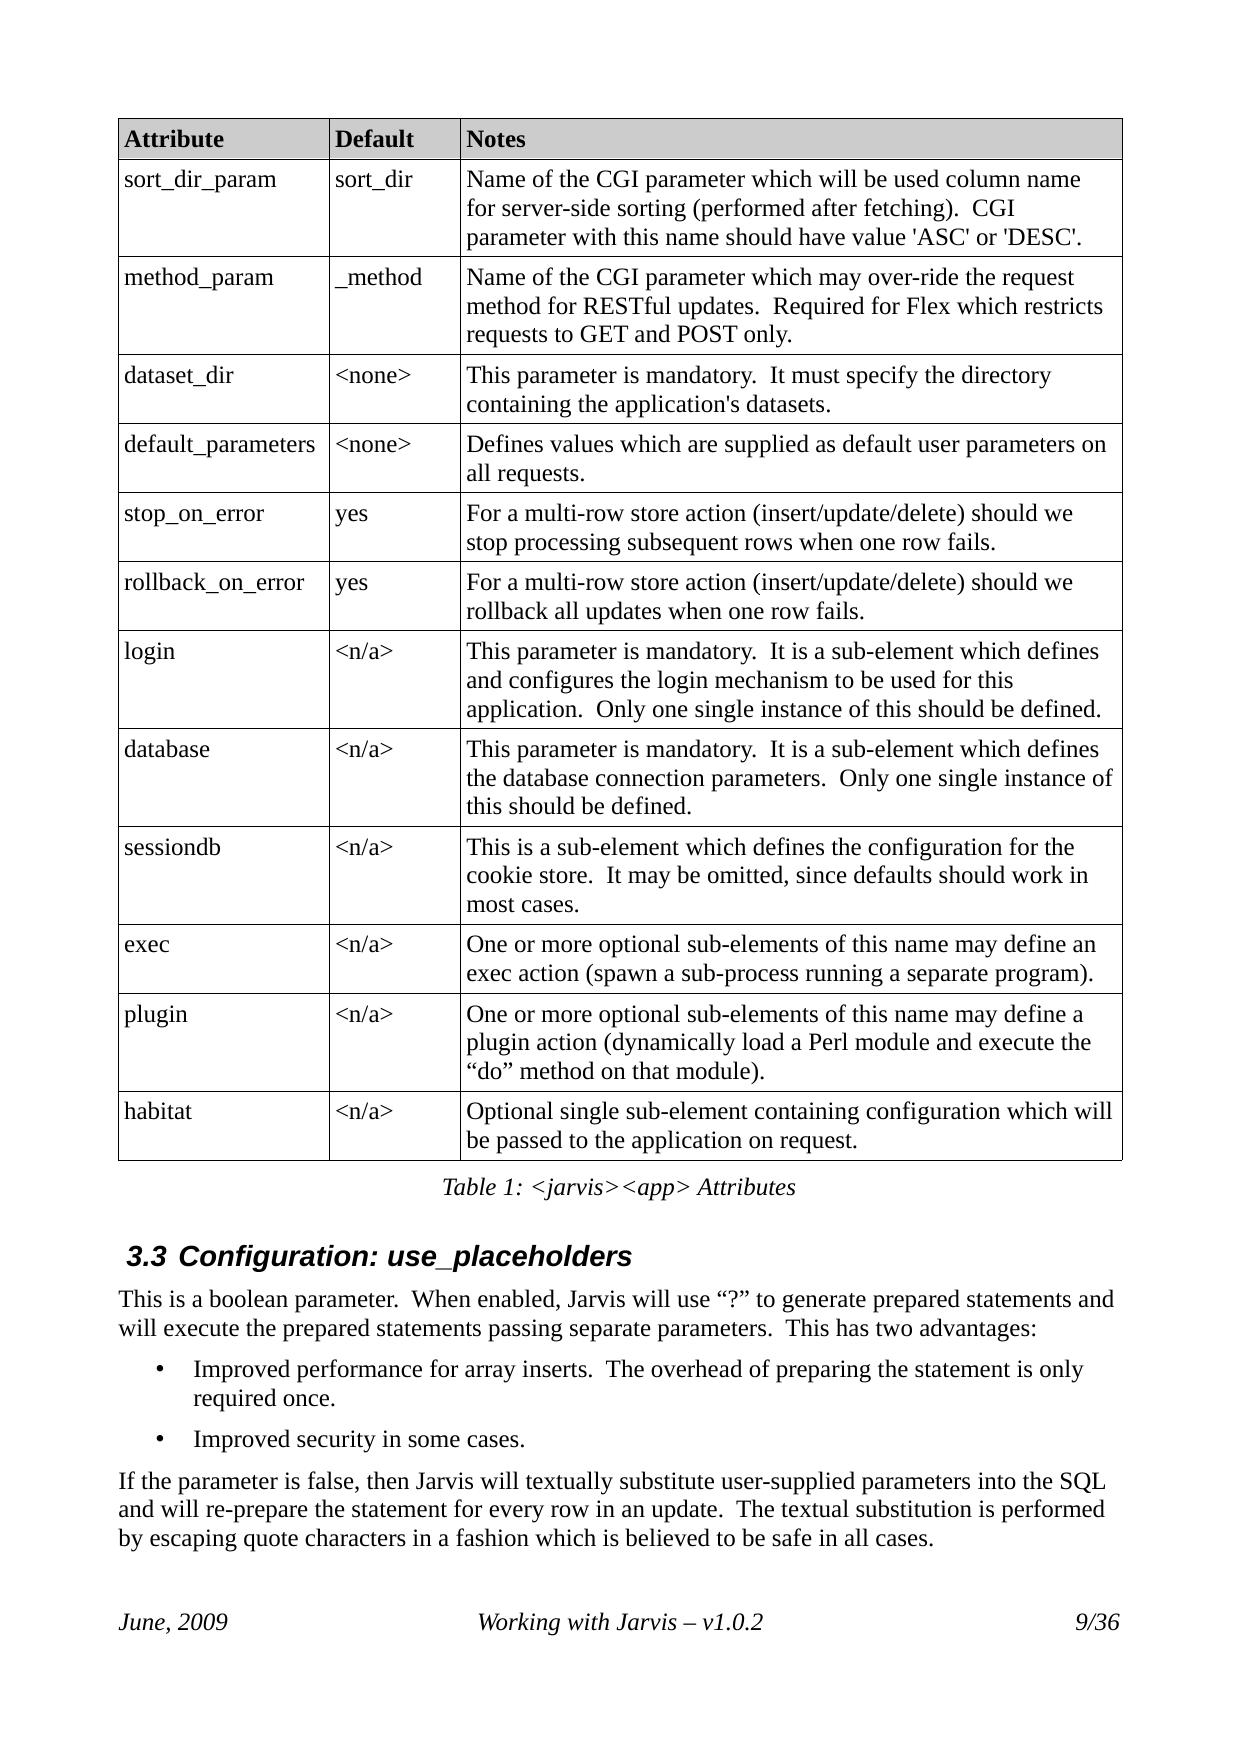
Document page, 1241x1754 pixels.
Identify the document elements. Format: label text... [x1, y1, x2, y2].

table_cell plugin [119, 994, 329, 1091]
table_cell Defines values which are supplied as default user parameters on all requests. [461, 424, 1122, 492]
table_cell sessiondb [119, 827, 329, 924]
subtitle Configuration: use_placeholders [118, 1238, 1122, 1272]
table_header Attribute [119, 119, 329, 158]
table_cell <n/a> [330, 994, 460, 1091]
table_cell sort_dir_param [119, 160, 329, 256]
text If the parameter is false, then Jarvis will textually substitute user-supplied parameters into the SQL and will re-prepare the statement for every row in an update. The textual substitution is performed by escaping quote characters in a fashion which is believed to be safe in all cases. [118, 1466, 1122, 1552]
table_cell dataset_dir [119, 355, 329, 423]
table_cell <n/a> [330, 631, 460, 728]
table_cell <n/a> [330, 925, 460, 993]
table_cell default_parameters [119, 424, 329, 492]
table_cell <n/a> [330, 827, 460, 924]
text Table 1: <jarvis><app> Attributes [118, 1172, 1122, 1201]
table_cell habitat [119, 1092, 329, 1160]
table_cell This parameter is mandatory. It must specify the directory containing the application's datasets. [461, 355, 1122, 423]
table_cell <n/a> [330, 1092, 460, 1160]
table_cell This parameter is mandatory. It is a sub-element which defines and configures the login mechanism to be used for this application. Only one single instance of this should be defined. [461, 631, 1122, 728]
table_cell stop_on_error [119, 493, 329, 561]
table_cell <n/a> [330, 729, 460, 826]
table_cell <none> [330, 355, 460, 423]
table_cell _method [330, 257, 460, 354]
table_cell login [119, 631, 329, 728]
table_cell One or more optional sub-elements of this name may define an exec action (spawn a sub-process running a separate program). [461, 925, 1122, 993]
table_cell Name of the CGI parameter which may over-ride the request method for RESTful updates. Required for Flex which restricts requests to GET and POST only. [461, 257, 1122, 354]
table_cell method_param [119, 257, 329, 354]
table_cell Name of the CGI parameter which will be used column name for server-side sorting (performed after fetching). CGI parameter with this name should have value 'ASC' or 'DESC'. [461, 160, 1122, 256]
table_header Default [330, 119, 460, 158]
table_cell This is a sub-element which defines the configuration for the cookie store. It may be omitted, since defaults should work in most cases. [461, 827, 1122, 924]
list Improved performance for array inserts. The overhead of preparing the statement is only required once. [156, 1354, 1122, 1412]
table_cell One or more optional sub-elements of this name may define a plugin action (dynamically load a Perl module and execute the “do” method on that module). [461, 994, 1122, 1091]
table_cell yes [330, 562, 460, 630]
table_cell rollback_on_error [119, 562, 329, 630]
table_cell database [119, 729, 329, 826]
table_cell Optional single sub-element containing configuration which will be passed to the application on request. [461, 1092, 1122, 1160]
table_cell For a multi-row store action (insert/update/delete) should we rollback all updates when one row fails. [461, 562, 1122, 630]
table_header Notes [461, 119, 1122, 158]
table_cell sort_dir [330, 160, 460, 256]
table_cell <none> [330, 424, 460, 492]
table_cell For a multi-row store action (insert/update/delete) should we stop processing subsequent rows when one row fails. [461, 493, 1122, 561]
table_cell yes [330, 493, 460, 561]
table_cell exec [119, 925, 329, 993]
text This is a boolean parameter. When enabled, Jarvis will use “?” to generate prepared statements and will execute the prepared statements passing separate parameters. This has two advantages: [118, 1284, 1122, 1342]
list Improved security in some cases. [156, 1424, 1122, 1453]
table_cell This parameter is mandatory. It is a sub-element which defines the database connection parameters. Only one single instance of this should be defined. [461, 729, 1122, 826]
